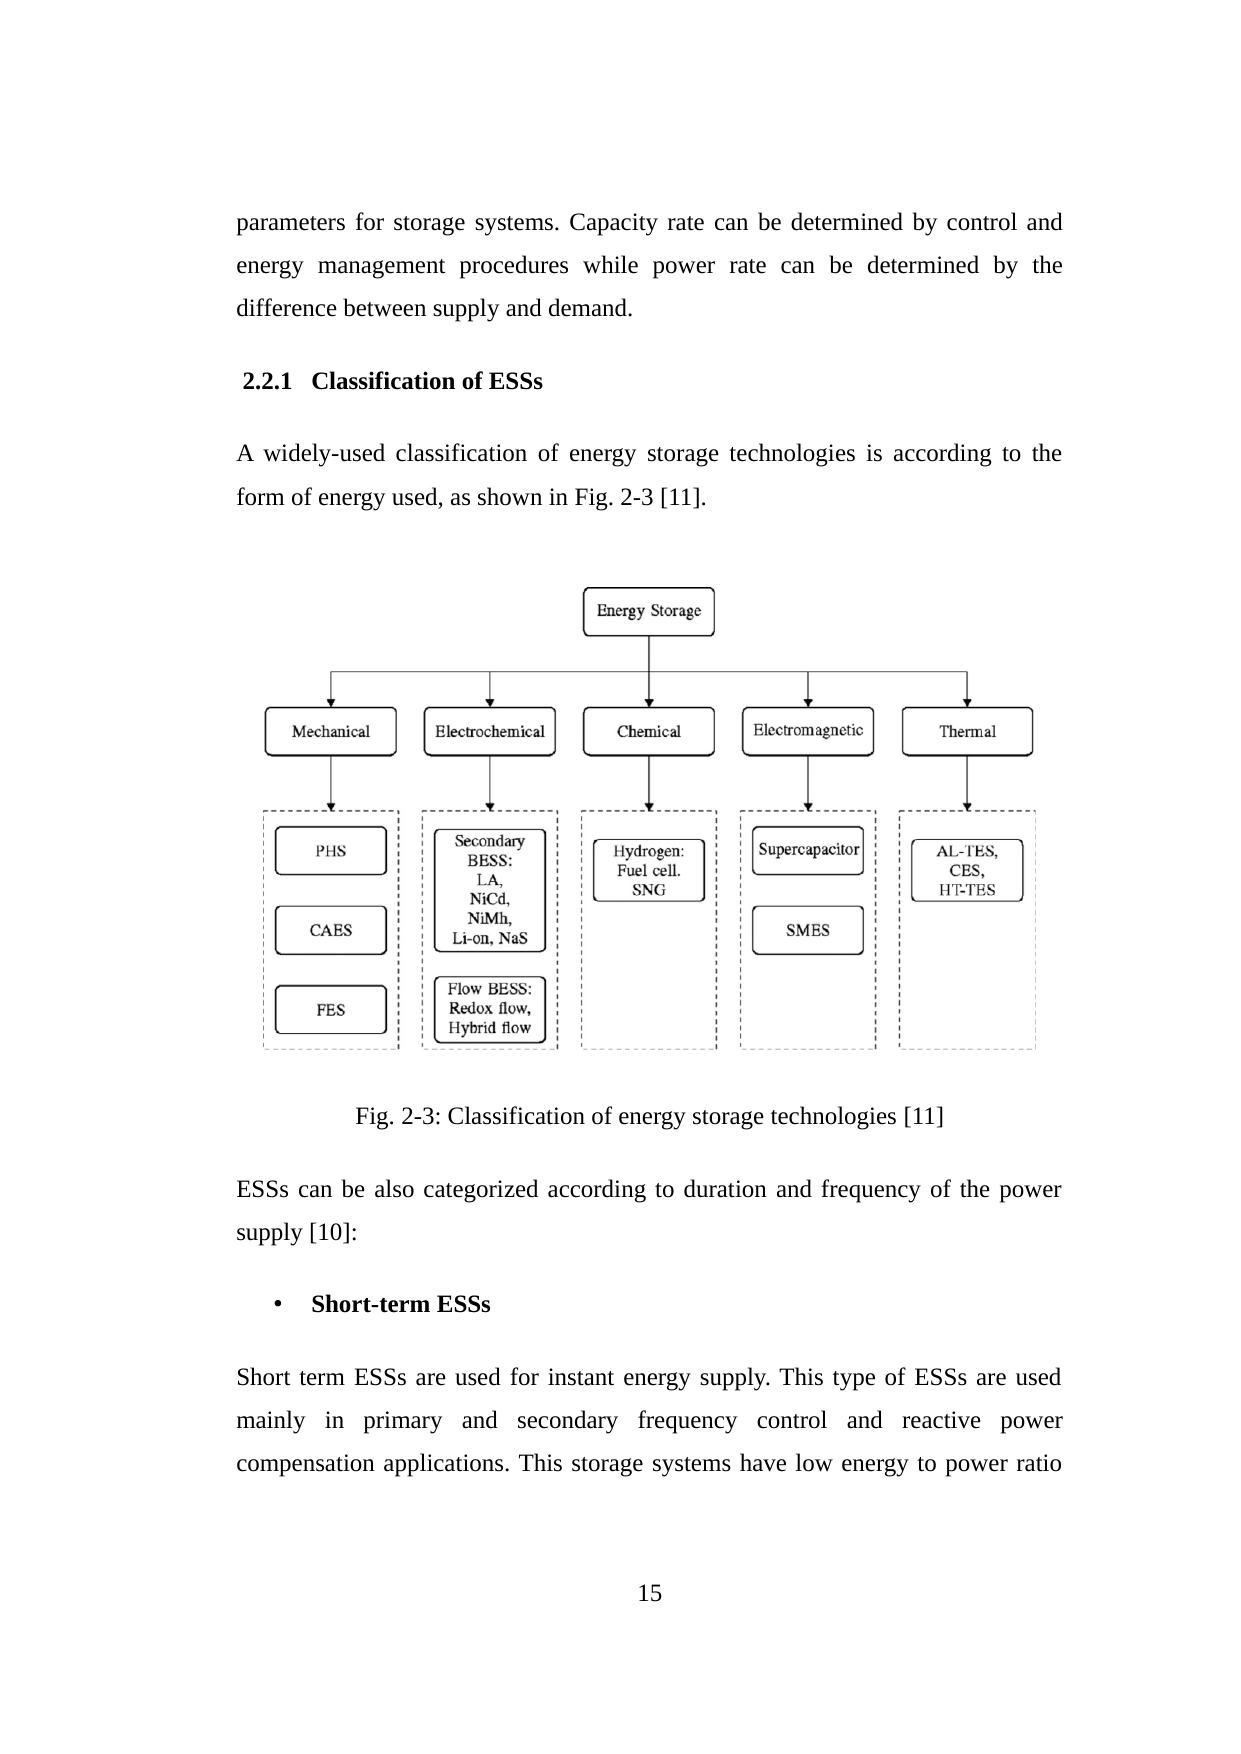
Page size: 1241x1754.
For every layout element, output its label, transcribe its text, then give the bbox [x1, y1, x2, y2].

text A widely-used classification of energy storage technologies is according to the form of energy used, as shown in Fig. 2-3 [11]⁠. [236, 438, 1063, 510]
list Short-term ESSs [273, 1289, 1063, 1318]
picture [236, 566, 1064, 1069]
subtitle Classification of ESSs [236, 366, 1063, 394]
text parameters for storage systems. Capacity rate can be determined by control and energy management procedures while power rate can be determined by the difference between supply and demand. [236, 207, 1063, 322]
text Fig. 2-3: Classification of energy storage technologies [11]⁠ [236, 1101, 1063, 1130]
text ESSs can be also categorized according to duration and frequency of the power supply [10]⁠: [236, 1174, 1063, 1246]
text Short term ESSs are used for instant energy supply. This type of ESSs are used mainly in primary and secondary frequency control and reactive power compensation applications. This storage systems have low energy to power ratio [236, 1362, 1063, 1477]
